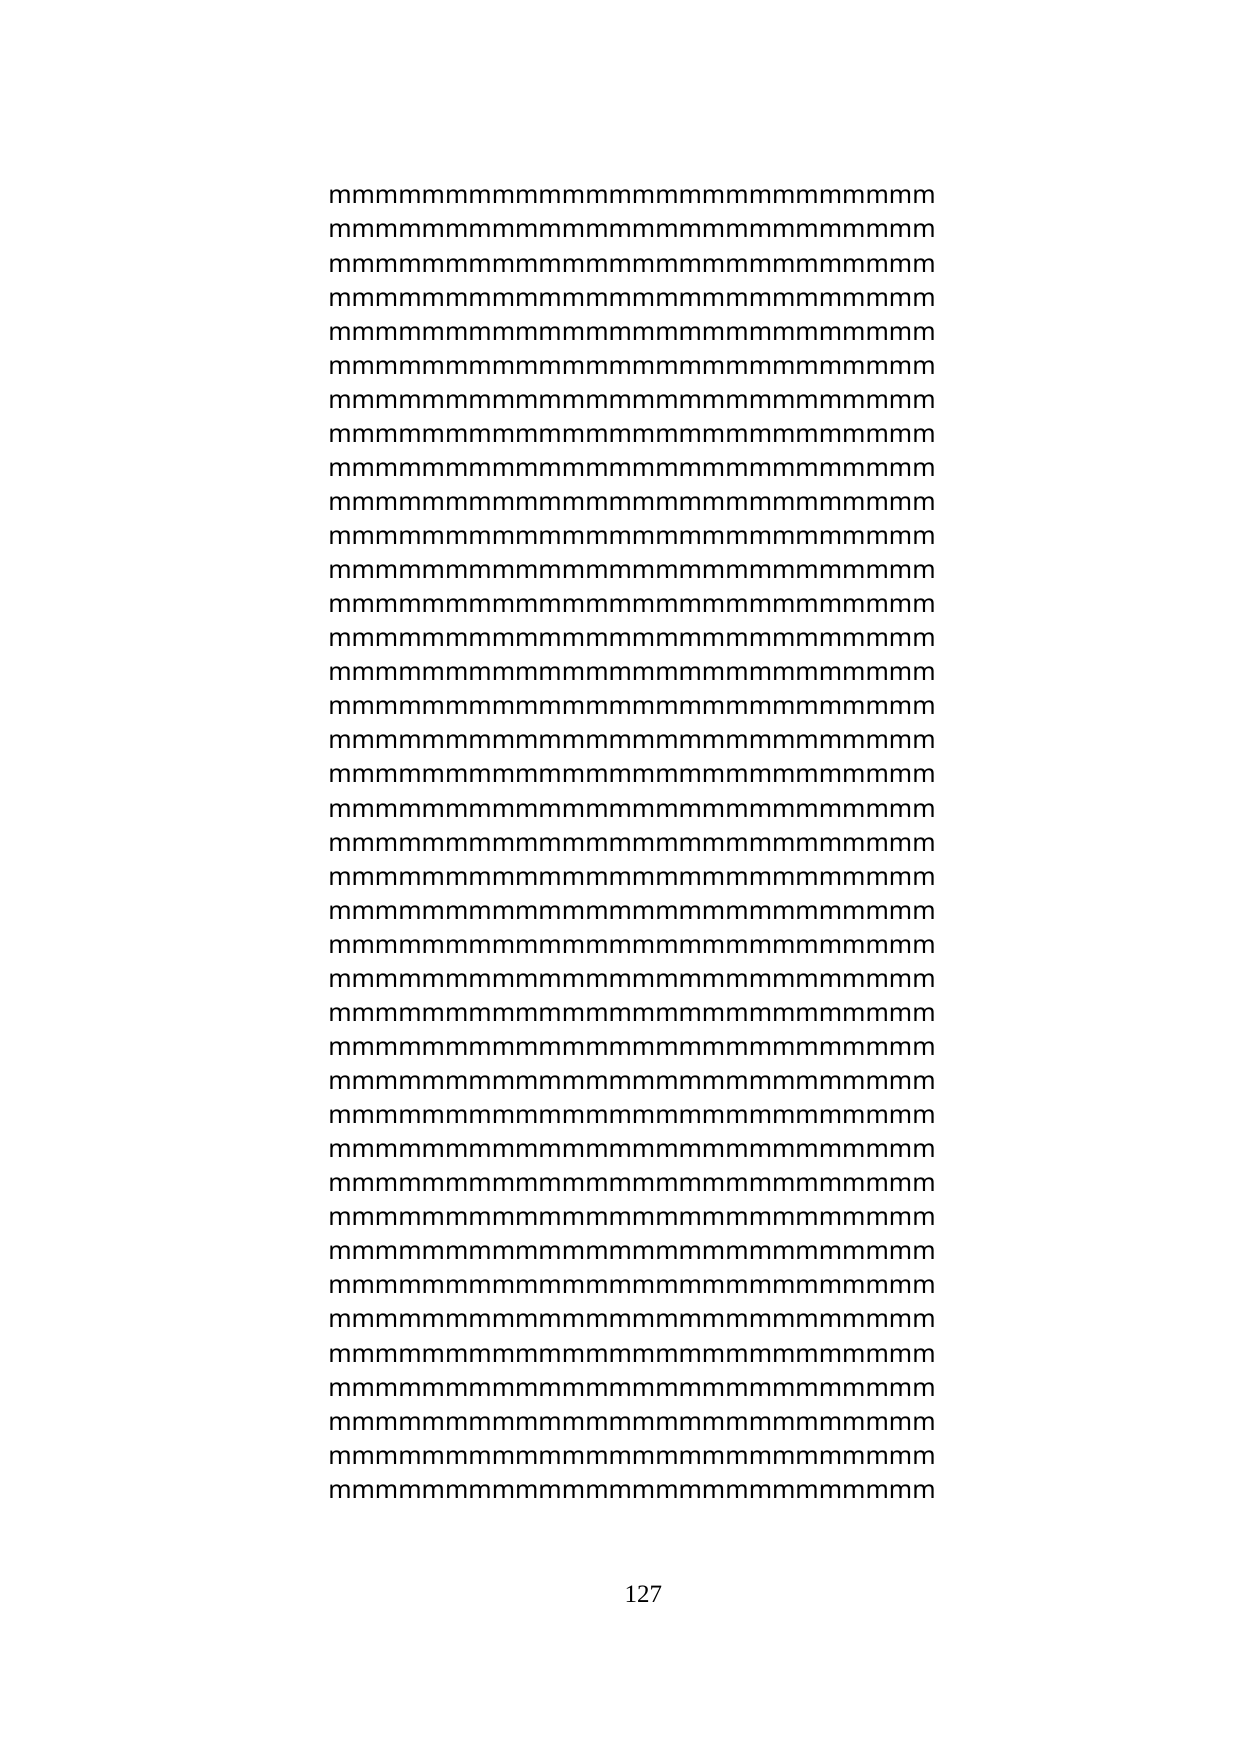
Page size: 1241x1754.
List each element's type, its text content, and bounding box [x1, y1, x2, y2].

text mmmmmmmmmmmmmmmmmmmmmmmmmmmmmmmmmmmmmmmmmmmmmmmmmmmmmmmmmmmmmmmmmmmmmmmmmmmmmmmmmmmmmmmmmmmmmmmmmmmmmmmmmmmmmmmmmmmmmmmmmmmmmmmmmmmmmmmmmmmmmmmmmmmmmmmmmmmmmmmmmmmmmmmmmmmmmmmmmmmmmmmmmmmmmmmmmmmmmmmmmmmmmmmmmmmmmmmmmmmmmmmmmmmmmmmmmmmmmmmmmmmmmmmmmmmmmmmmmmmmmmmmmmmmmmmmmmmmmmmmmmmmmmmmmmmmmmmmmmmmmmmmmmmmmmmmmmmmmmmmmmmmmmmmmmmmmmmmmmmmmmmmmmmmmmmmmmmmmmmmmmmmmmmmmmmmmmmmmmmmmmmmmmmmmmmmmmmmmmmmmmmmmmmmmmmmmmmmmmmmmmmmmmmmmmmmmmmmmmmmmmmmmmmmmmmmmmmmmmmmmmmmmmmmmmmmmmmmmmmmmmmmmmmmmmmmmmmmmmmmmmmmmmmmmmmmmmmmmmmmmmmmmmmmmmmmmmmmmmmmmmmmmmmmmmmmmmmmmmmmmmmmmmmmmmmmmmmmmmmmmmmmmmmmmmmmmmmmmmmmmmmmmmmmmmmmmmmmmmmmmmmmmmmmmmmmmmmmmmmmmmmmmmmmmmmmmmmmmmmmmmmmmmmmmmmmmmmmmmmmmmmmmmmmmmmmmmmmmmmmmmmmmmmmmmmmmmmmmmmmmmmmmmmmmmmmmmmmmmmmmmmmmmmmmmmmmmmmmmmmmmmmmmmmmmmmmmmmmmmmmmmmmmmmmmmmmmmmmmmmmmmmmmmmmmmmmmmmmmmmmmmmmmmmmmmmmmmmmmmmmmmmmmmmmmmmmmmmmmmmmmmmmmmmmmmmmmmmmmmmmmmmmmmmmmmmmmmmmmmmmmmmmmmmmmmmmmmmmmmmmmmmmmmmmmmmmmmmmmmmmmmmmmmmmmmmmmmmmmmmmmmmmmmmmmmmmmmmmmmmmmmmmmmmmmmmmmmmmmmmmmmmmmmmmmmmmm [328, 177, 958, 1506]
